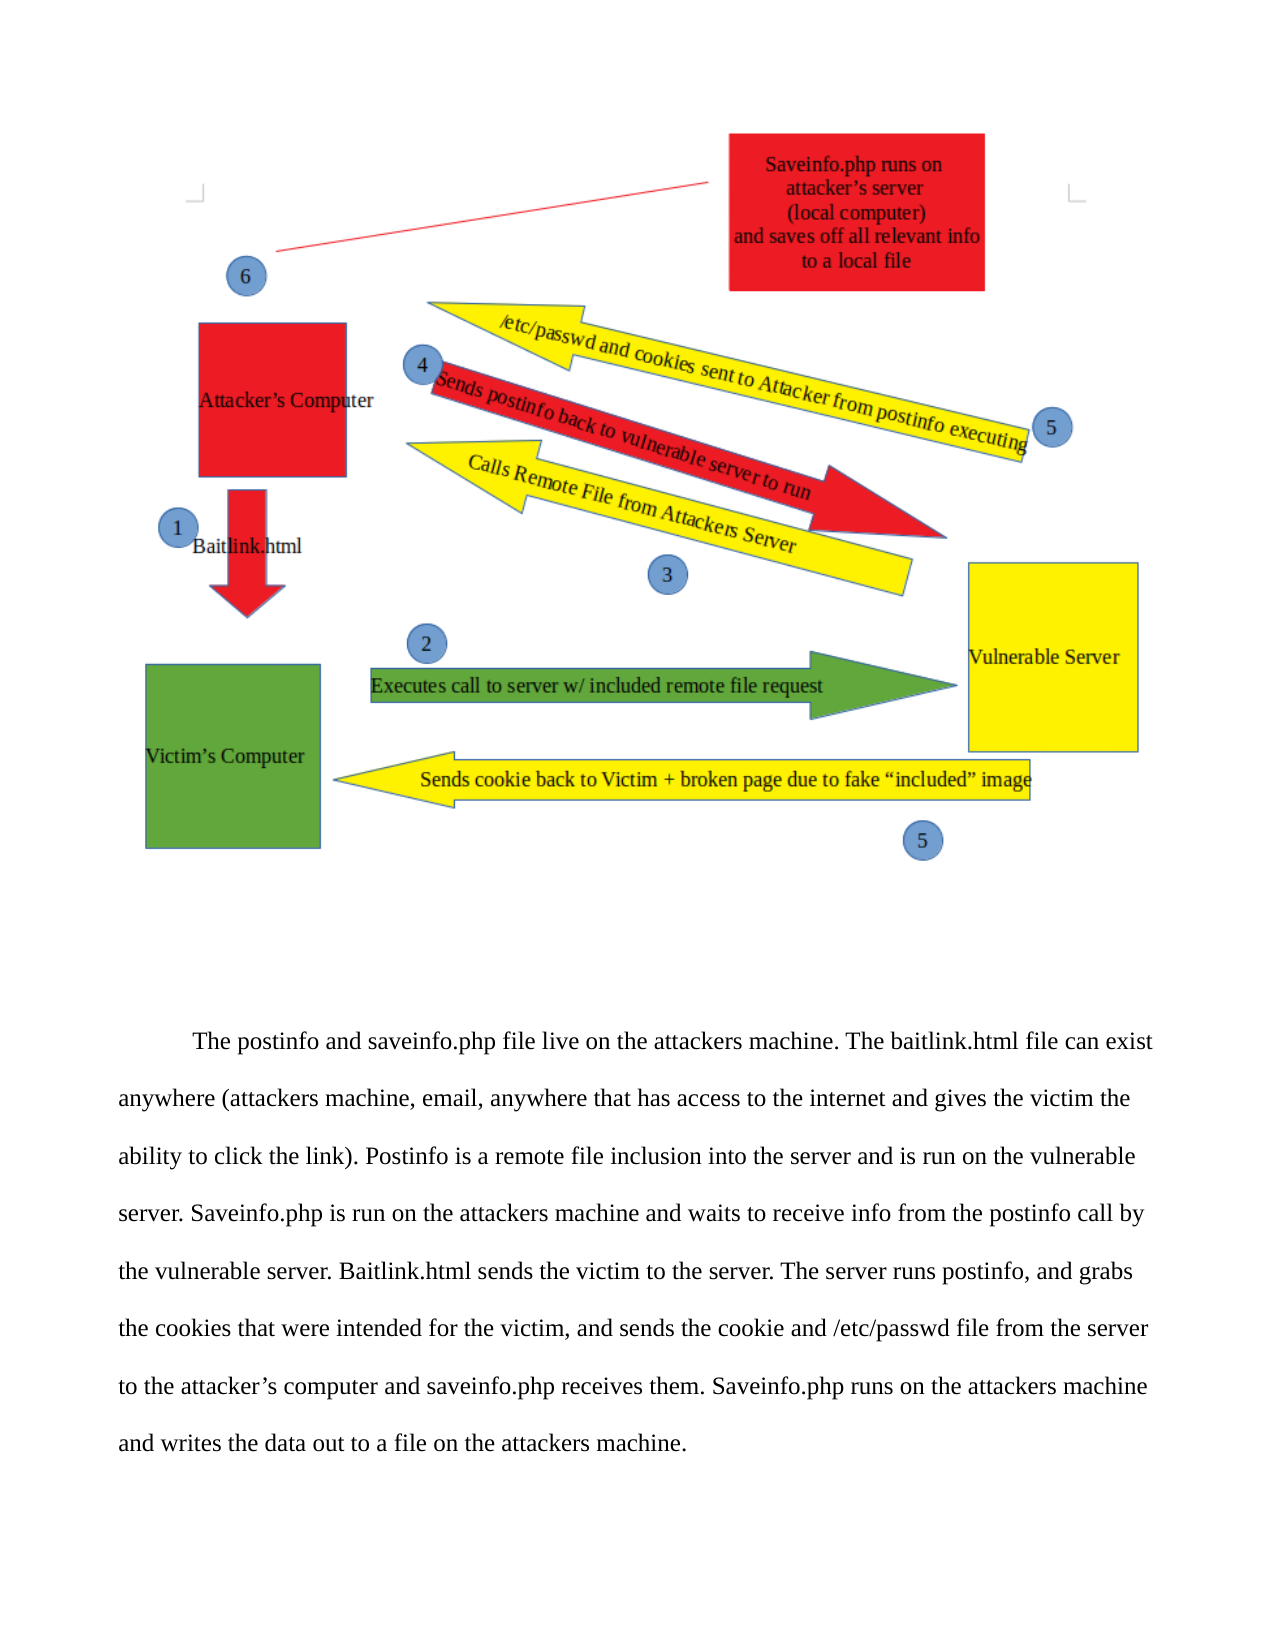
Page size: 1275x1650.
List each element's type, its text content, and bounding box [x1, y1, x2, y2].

text The postinfo and saveinfo.php file live on the attackers machine. The baitlink.html file can exist anywhere (attackers machine, email, anywhere that has access to the internet and gives the victim the ability to click the link). Postinfo is a remote file inclusion into the server and is run on the vulnerable server. Saveinfo.php is run on the attackers machine and waits to receive info from the postinfo call by the vulnerable server. Baitlink.html sends the victim to the server. The server runs postinfo, and grabs the cookies that were intended for the victim, and sends the cookie and /etc/passwd file from the server to the attacker’s computer and saveinfo.php receives them. Saveinfo.php runs on the attackers machine and writes the data out to a file on the attackers machine. [118, 1026, 1157, 1457]
picture [118, 118, 1157, 883]
